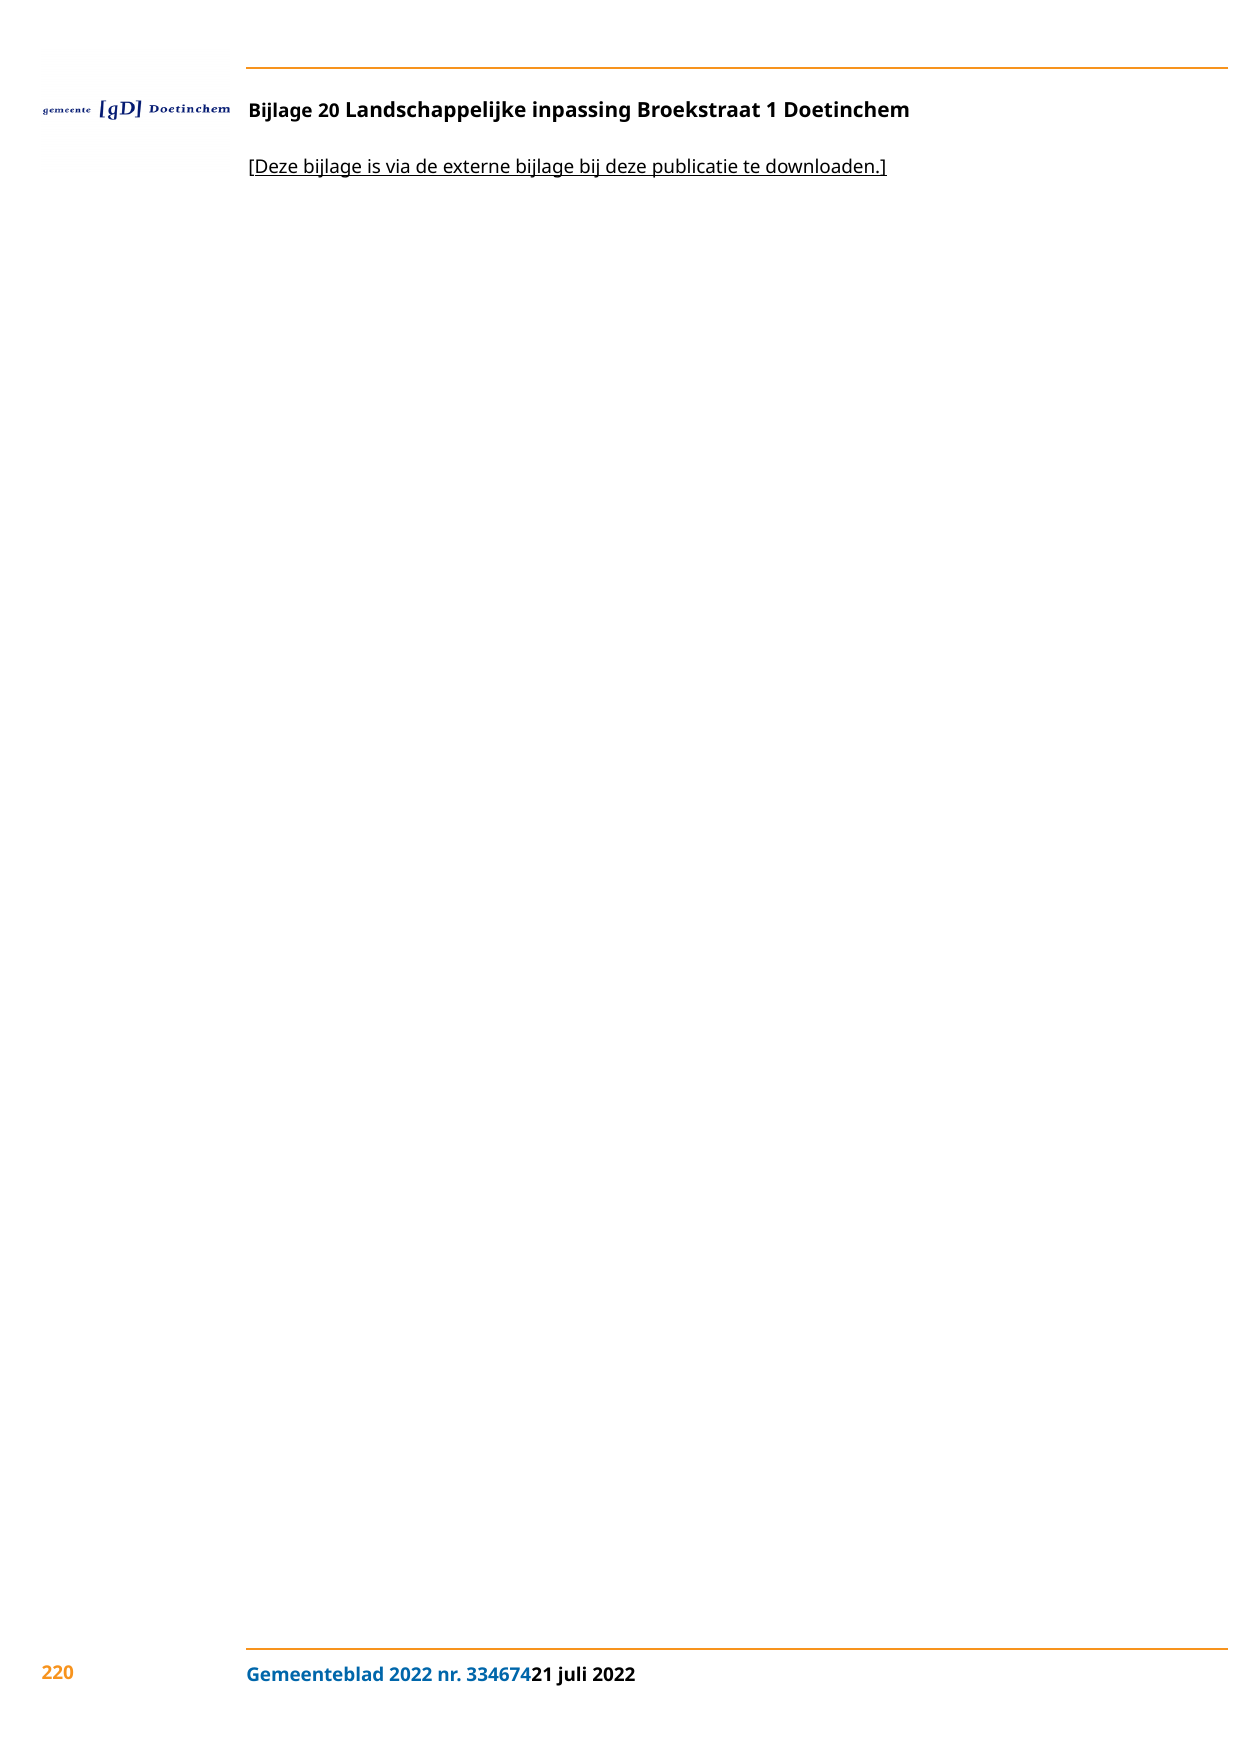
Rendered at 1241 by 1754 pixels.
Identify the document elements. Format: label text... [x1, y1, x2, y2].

text [Deze bijlage is via de externe bijlage bij deze publicatie te downloaden.] [248, 153, 1152, 179]
text Bijlage 20 Landschappelijke inpassing Broekstraat 1 Doetinchem [248, 95, 1152, 123]
picture [41, 47, 231, 172]
